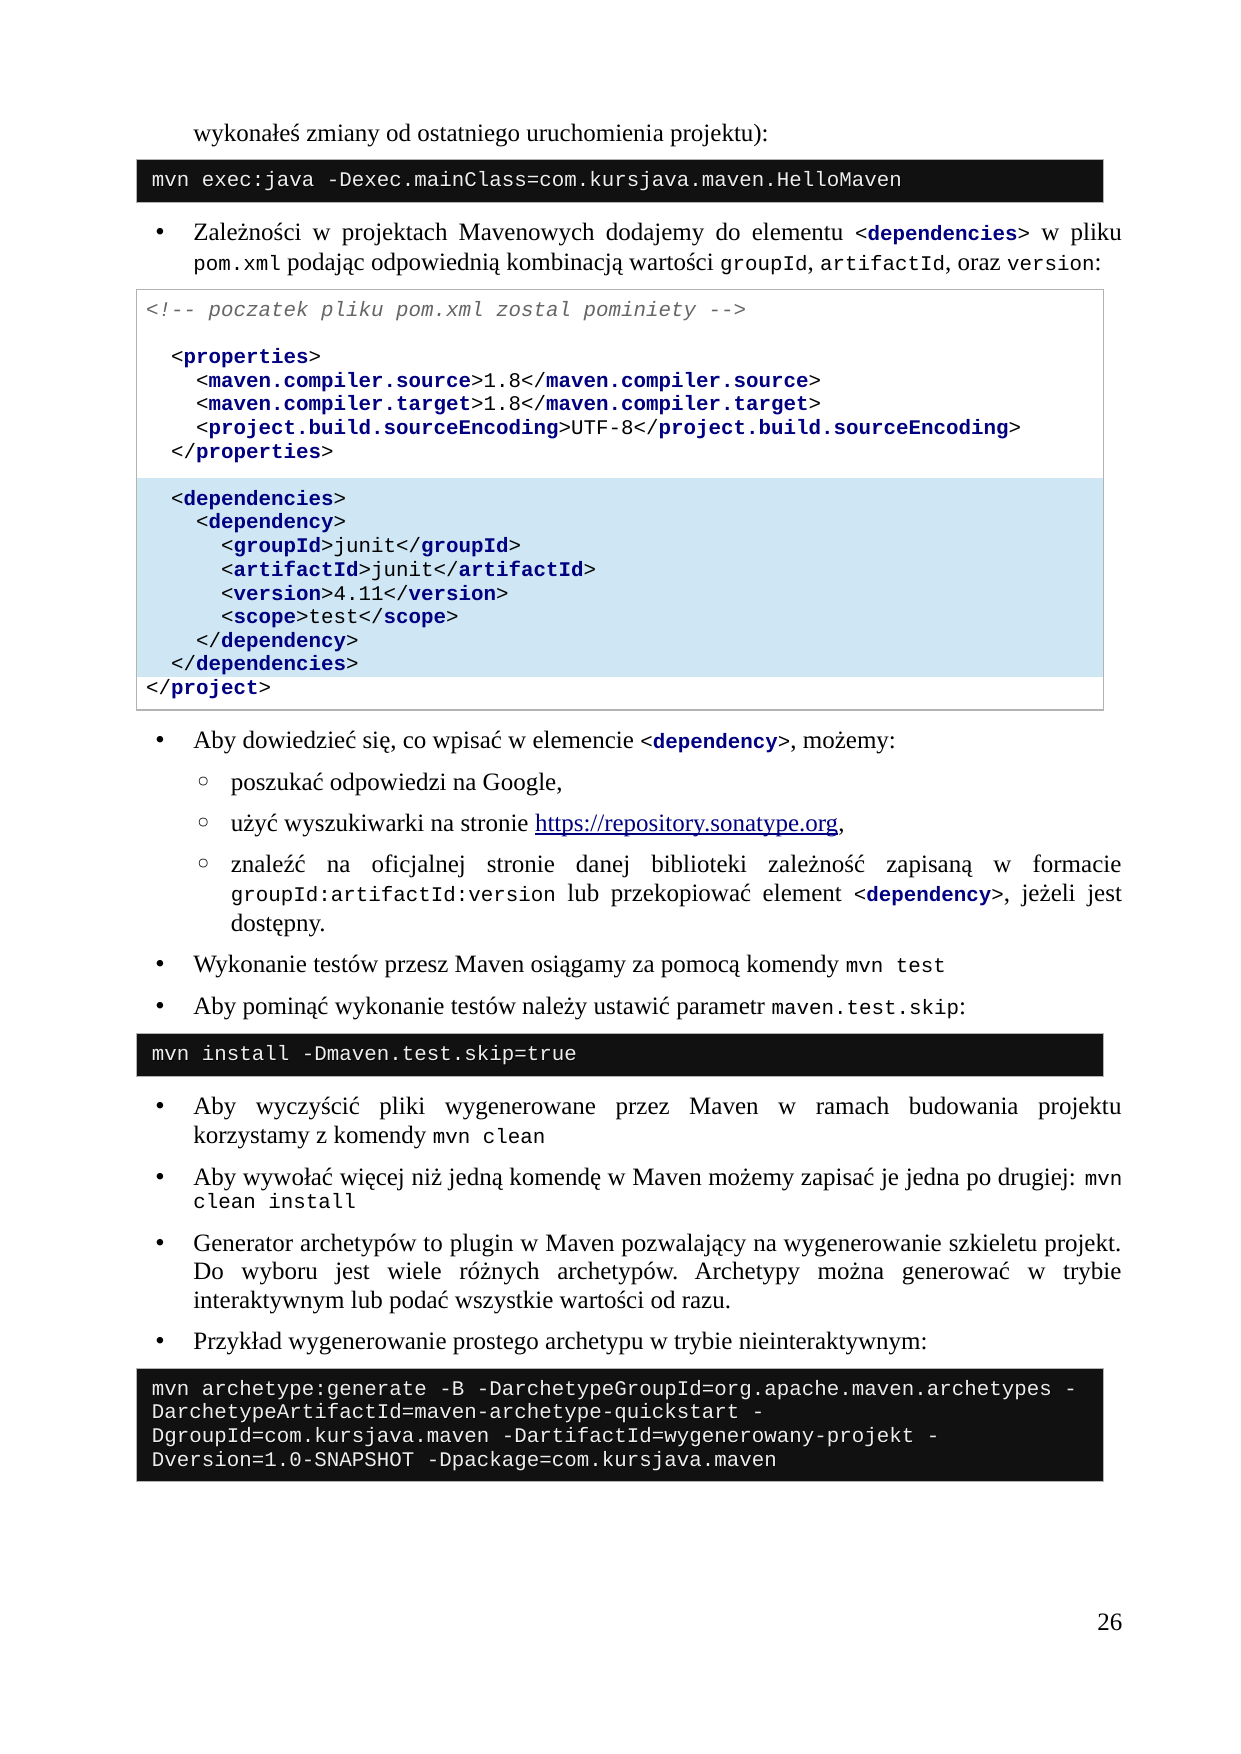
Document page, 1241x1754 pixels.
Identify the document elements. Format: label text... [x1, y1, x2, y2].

text <maven.compiler.source>1.8</maven.compiler.source> [137, 360, 1103, 383]
text </project> [137, 667, 1103, 709]
list użyć wyszukiwarki na stronie https://repository.sonatype.org, [193, 808, 1122, 837]
text <project.build.sourceEncoding>UTF-8</project.build.sourceEncoding> [137, 407, 1103, 431]
text <groupId>junit</groupId> [137, 525, 1103, 549]
list Aby wyczyścić pliki wygenerowane przez Maven w ramach budowania projektu korzystamy z komendy mvn clean [156, 1091, 1122, 1149]
text <artifactId>junit</artifactId> [137, 549, 1103, 573]
text </dependencies> [137, 643, 1103, 667]
text <scope>test</scope> [137, 596, 1103, 620]
list znaleźć na oficjalnej stronie danej biblioteki zależność zapisaną w formacie groupId:artifactId:version lub przekopiować element <dependency>, jeżeli jest dostępny. [193, 849, 1122, 937]
text <maven.compiler.target>1.8</maven.compiler.target> [137, 383, 1103, 407]
text <version>4.11</version> [137, 573, 1103, 596]
text </properties> [137, 431, 1103, 464]
text </dependency> [137, 620, 1103, 643]
list poszukać odpowiedzi na Google, [193, 767, 1122, 796]
text mvn exec:java -Dexec.mainClass=com.kursjava.maven.HelloMaven [137, 160, 1103, 202]
list Zależności w projektach Mavenowych dodajemy do elementu <dependencies> w pliku pom.xml podając odpowiednią kombinacją wartości groupId, artifactId, oraz version: [156, 217, 1122, 276]
text <dependency> [137, 502, 1103, 525]
list Aby wywołać więcej niż jedną komendę w Maven możemy zapisać je jedna po drugiej: mvn clean install [156, 1162, 1122, 1215]
list Wykonanie testów przesz Maven osiągamy za pomocą komendy mvn test [156, 949, 1122, 979]
text mvn install -Dmaven.test.skip=true [137, 1034, 1103, 1076]
text <dependencies> [137, 478, 1103, 502]
list Generator archetypów to plugin w Maven pozwalający na wygenerowanie szkieletu projekt. Do wyboru jest wiele różnych archetypów. Archetypy można generować w trybie interaktywnym lub podać wszystkie wartości od razu. [156, 1228, 1122, 1314]
list wykonałeś zmiany od ostatniego uruchomienia projektu): [156, 118, 1122, 147]
list Przykład wygenerowanie prostego archetypu w trybie nieinteraktywnym: [156, 1326, 1122, 1355]
text <properties> [137, 336, 1103, 360]
text mvn archetype:generate -B -DarchetypeGroupId=org.apache.maven.archetypes -DarchetypeArtifactId=maven-archetype-quickstart -DgroupId=com.kursjava.maven -DartifactId=wygenerowany-projekt -Dversion=1.0-SNAPSHOT -Dpackage=com.kursjava.maven [137, 1369, 1103, 1481]
list Aby dowiedzieć się, co wpisać w elemencie <dependency>, możemy: [156, 725, 1122, 754]
list Aby pominąć wykonanie testów należy ustawić parametr maven.test.skip: [156, 991, 1122, 1021]
text <!-- poczatek pliku pom.xml zostal pominiety --> [137, 290, 1103, 322]
